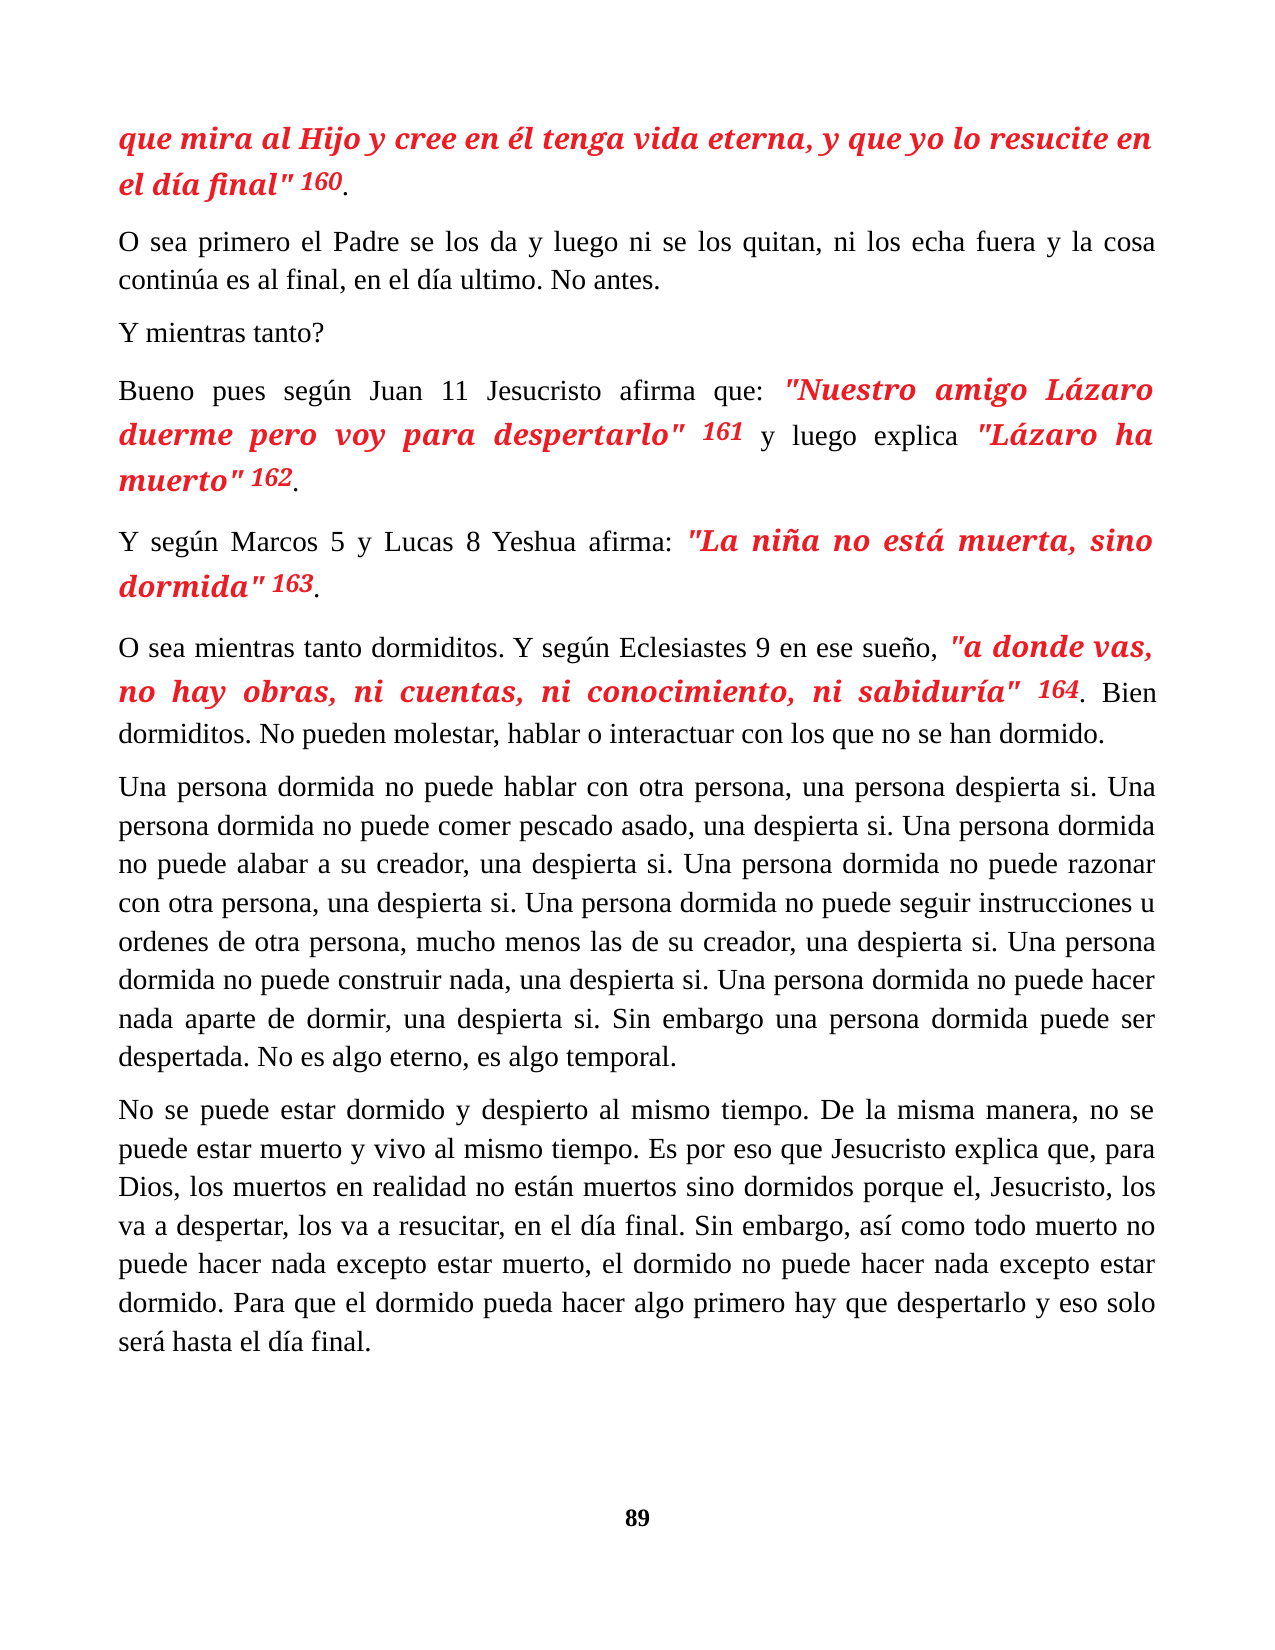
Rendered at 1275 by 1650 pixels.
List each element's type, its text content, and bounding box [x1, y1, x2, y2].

text Y mientras tanto? [118, 316, 1157, 349]
text Y según Marcos 5 y Lucas 8 Yeshua afirma: "La niña no está muerta, sino dormida" . [118, 520, 1157, 606]
text O sea mientras tanto dormiditos. Y según Eclesiastes 9 en ese sueño, "a donde vas, no hay obras, ni cuentas, ni conocimiento, ni sabiduría" . Bien dormiditos. No pueden molestar, hablar o interactuar con los que no se han dormido. [118, 626, 1157, 750]
text O sea primero el Padre se los da y luego ni se los quitan, ni los echa fuera y la cosa continúa es al final, en el día ultimo. No antes. [118, 224, 1157, 296]
text Bueno pues según Juan 11 Jesucristo afirma que: "Nuestro amigo Lázaro duerme pero voy para despertarlo" y luego explica "Lázaro ha muerto" . [118, 369, 1157, 500]
text Una persona dormida no puede hablar con otra persona, una persona despierta si. Una persona dormida no puede comer pescado asado, una despierta si. Una persona dormida no puede alabar a su creador, una despierta si. Una persona dormida no puede razonar con otra persona, una despierta si. Una persona dormida no puede seguir instrucciones u ordenes de otra persona, mucho menos las de su creador, una despierta si. Una persona dormida no puede construir nada, una despierta si. Una persona dormida no puede hacer nada aparte de dormir, una despierta si. Sin embargo una persona dormida puede ser despertada. No es algo eterno, es algo temporal. [118, 769, 1157, 1073]
text No se puede estar dormido y despierto al mismo tiempo. De la misma manera, no se puede estar muerto y vivo al mismo tiempo. Es por eso que Jesucristo explica que, para Dios, los muertos en realidad no están muertos sino dormidos porque el, Jesucristo, los va a despertar, los va a resucitar, en el día final. Sin embargo, así como todo muerto no puede hacer nada excepto estar muerto, el dormido no puede hacer nada excepto estar dormido. Para que el dormido pueda hacer algo primero hay que despertarlo y eso solo será hasta el día final. [118, 1092, 1157, 1357]
text que mira al Hijo y cree en él tenga vida eterna, y que yo lo resucite en el día final" . [118, 118, 1157, 203]
